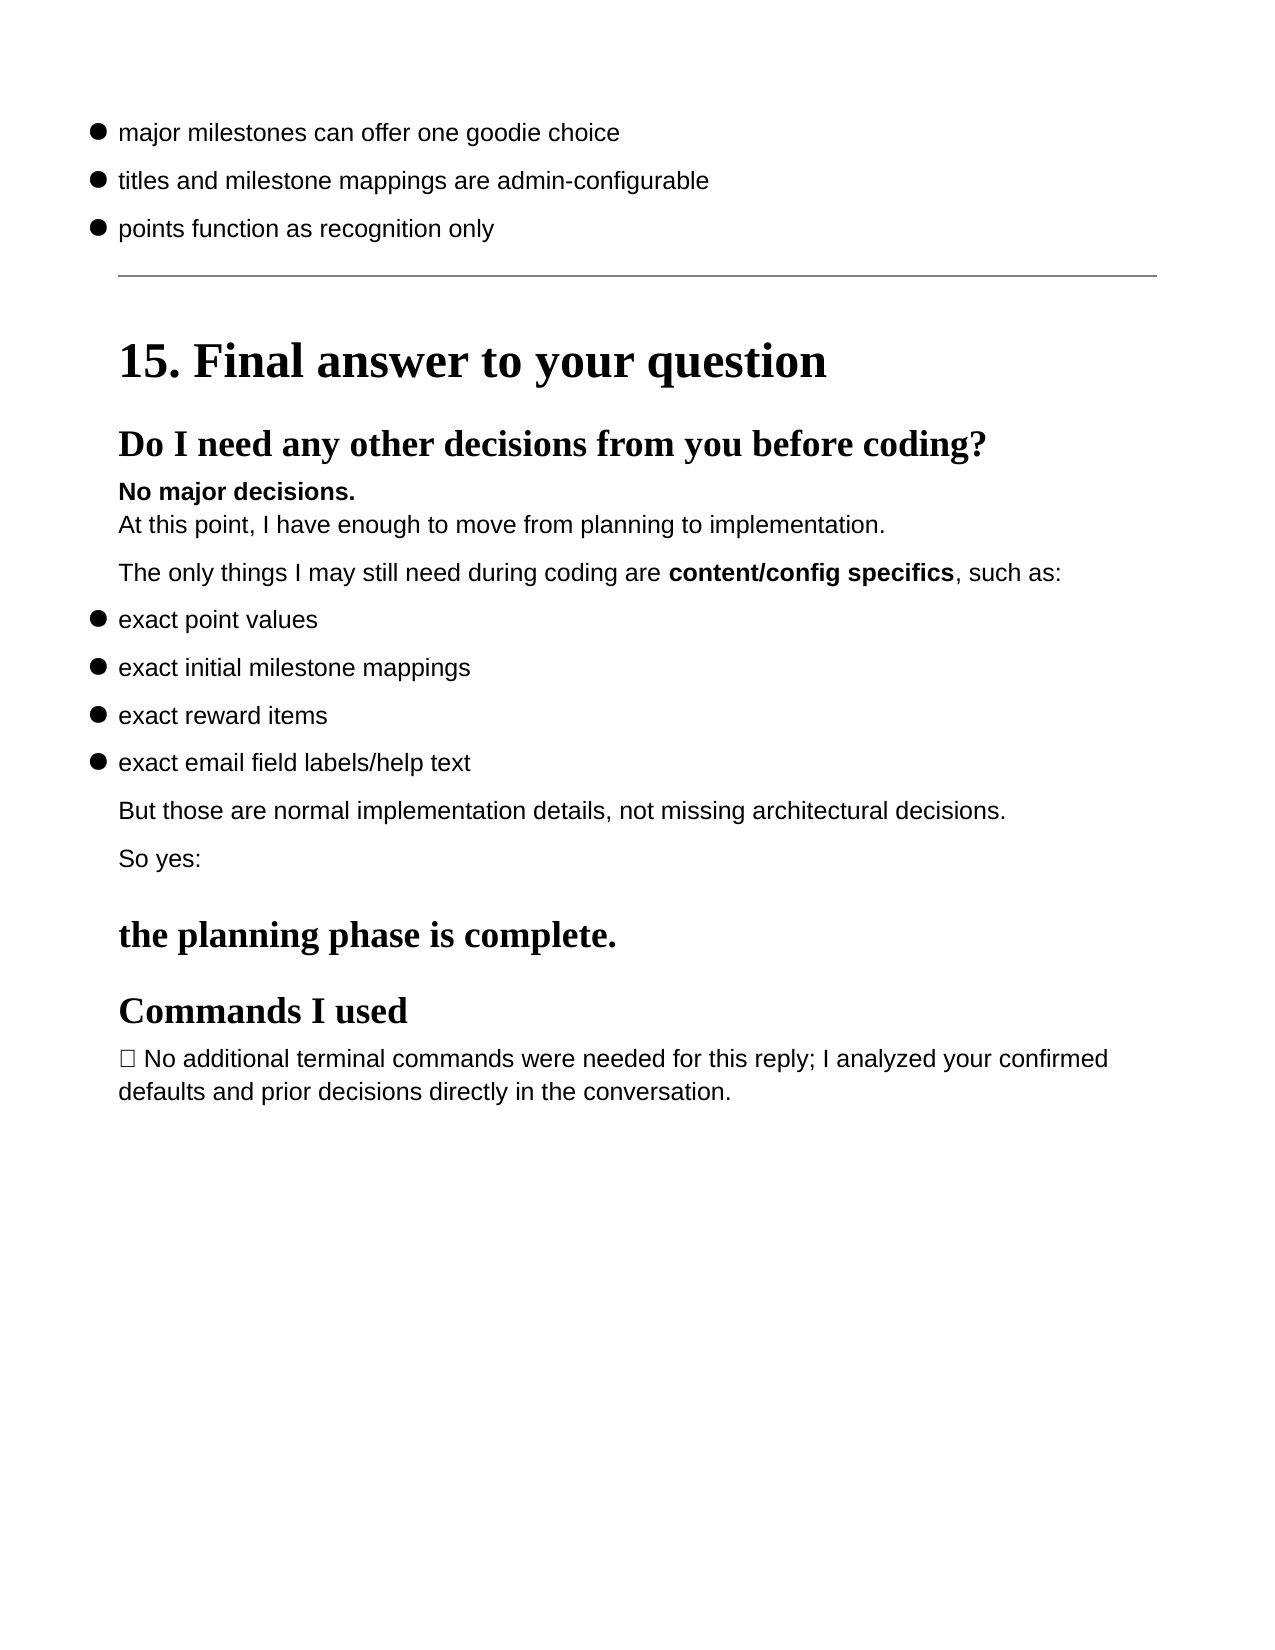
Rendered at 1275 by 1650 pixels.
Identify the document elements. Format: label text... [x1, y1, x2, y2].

list major milestones can offer one goodie choice [118, 118, 1157, 147]
list exact initial milestone mappings [118, 653, 1157, 682]
text But those are normal implementation details, not missing architectural decisions. [118, 796, 1157, 825]
list points function as recognition only [118, 213, 1157, 242]
text So yes: [118, 844, 1157, 872]
subtitle 15. Final answer to your question [118, 331, 1157, 388]
list titles and milestone mappings are admin-configurable [118, 166, 1157, 195]
list exact reward items [118, 701, 1157, 729]
subtitle Do I need any other decisions from you before coding? [118, 421, 1157, 464]
text ✅ No additional terminal commands were needed for this reply; I analyzed your confirmed defaults and prior decisions directly in the conversation. [118, 1044, 1157, 1106]
subtitle the planning phase is complete. [118, 912, 1157, 955]
text No major decisions. At this point, I have enough to move from planning to implementation. [118, 477, 1157, 539]
text The only things I may still need during coding are content/config specifics, such as: [118, 558, 1157, 586]
subtitle Commands I used [118, 988, 1157, 1032]
list exact email field labels/help text [118, 748, 1157, 777]
list exact point values [118, 605, 1157, 634]
